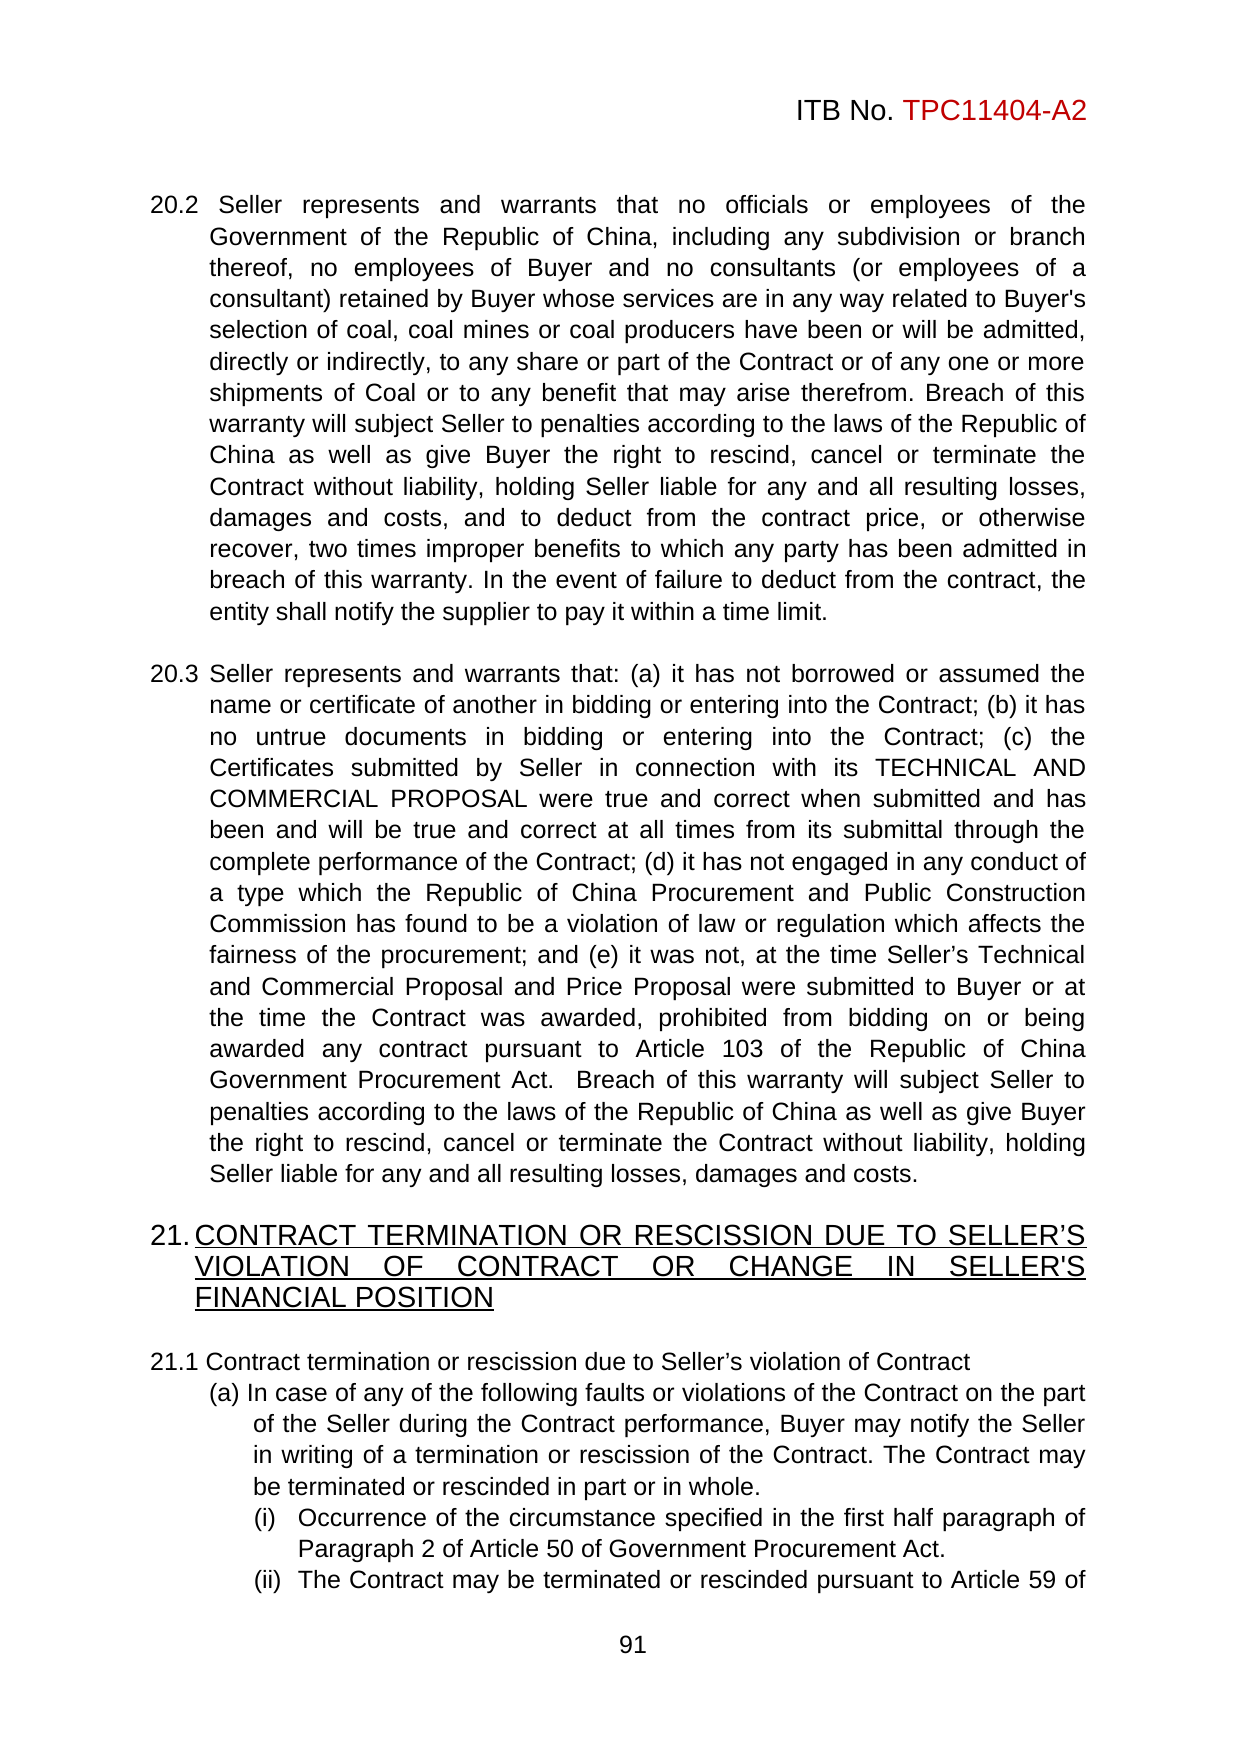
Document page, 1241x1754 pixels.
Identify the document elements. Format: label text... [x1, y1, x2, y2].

text 20.2 Seller represents and warrants that no officials or employees of the Government of the Republic of China, including any subdivision or branch thereof, no employees of Buyer and no consultants (or employees of a consultant) retained by Buyer whose services are in any way related to Buyer's selection of coal, coal mines or coal producers have been or will be admitted, directly or indirectly, to any share or part of the Contract or of any one or more shipments of Coal or to any benefit that may arise therefrom. Breach of this warranty will subject Seller to penalties according to the laws of the Republic of China as well as give Buyer the right to rescind, cancel or terminate the Contract without liability, holding Seller liable for any and all resulting losses, damages and costs, and to deduct from the contract price, or otherwise recover, two times improper benefits to which any party has been admitted in breach of this warranty. In the event of failure to deduct from the contract, the entity shall notify the supplier to pay it within a time limit. [150, 189, 1087, 626]
text (ii) The Contract may be terminated or rescinded pursuant to Article 59 of [253, 1564, 1087, 1595]
text 21.1 Contract termination or rescission due to Seller’s violation of Contract [150, 1345, 1087, 1376]
text (i) Occurrence of the circumstance specified in the first half paragraph of Paragraph 2 of Article 50 of Government Procurement Act. [253, 1501, 1087, 1564]
text 21. CONTRACT TERMINATION OR RESCISSION DUE TO SELLER’S VIOLATION OF CONTRACT OR CHANGE IN SELLER'S FINANCIAL POSITION [150, 1220, 1087, 1314]
text 20.3 Seller represents and warrants that: (a) it has not borrowed or assumed the name or certificate of another in bidding or entering into the Contract; (b) it has no untrue documents in bidding or entering into the Contract; (c) the Certificates submitted by Seller in connection with its TECHNICAL AND COMMERCIAL PROPOSAL were true and correct when submitted and has been and will be true and correct at all times from its submittal through the complete performance of the Contract; (d) it has not engaged in any conduct of a type which the Republic of China Procurement and Public Construction Commission has found to be a violation of law or regulation which affects the fairness of the procurement; and (e) it was not, at the time Seller’s Technical and Commercial Proposal and Price Proposal were submitted to Buyer or at the time the Contract was awarded, prohibited from bidding on or being awarded any contract pursuant to Article 103 of the Republic of China Government Procurement Act. Breach of this warranty will subject Seller to penalties according to the laws of the Republic of China as well as give Buyer the right to rescind, cancel or terminate the Contract without liability, holding Seller liable for any and all resulting losses, damages and costs. [150, 657, 1087, 1189]
text (a) In case of any of the following faults or violations of the Contract on the part of the Seller during the Contract performance, Buyer may notify the Seller in writing of a termination or rescission of the Contract. The Contract may be terminated or rescinded in part or in whole. [209, 1376, 1087, 1501]
